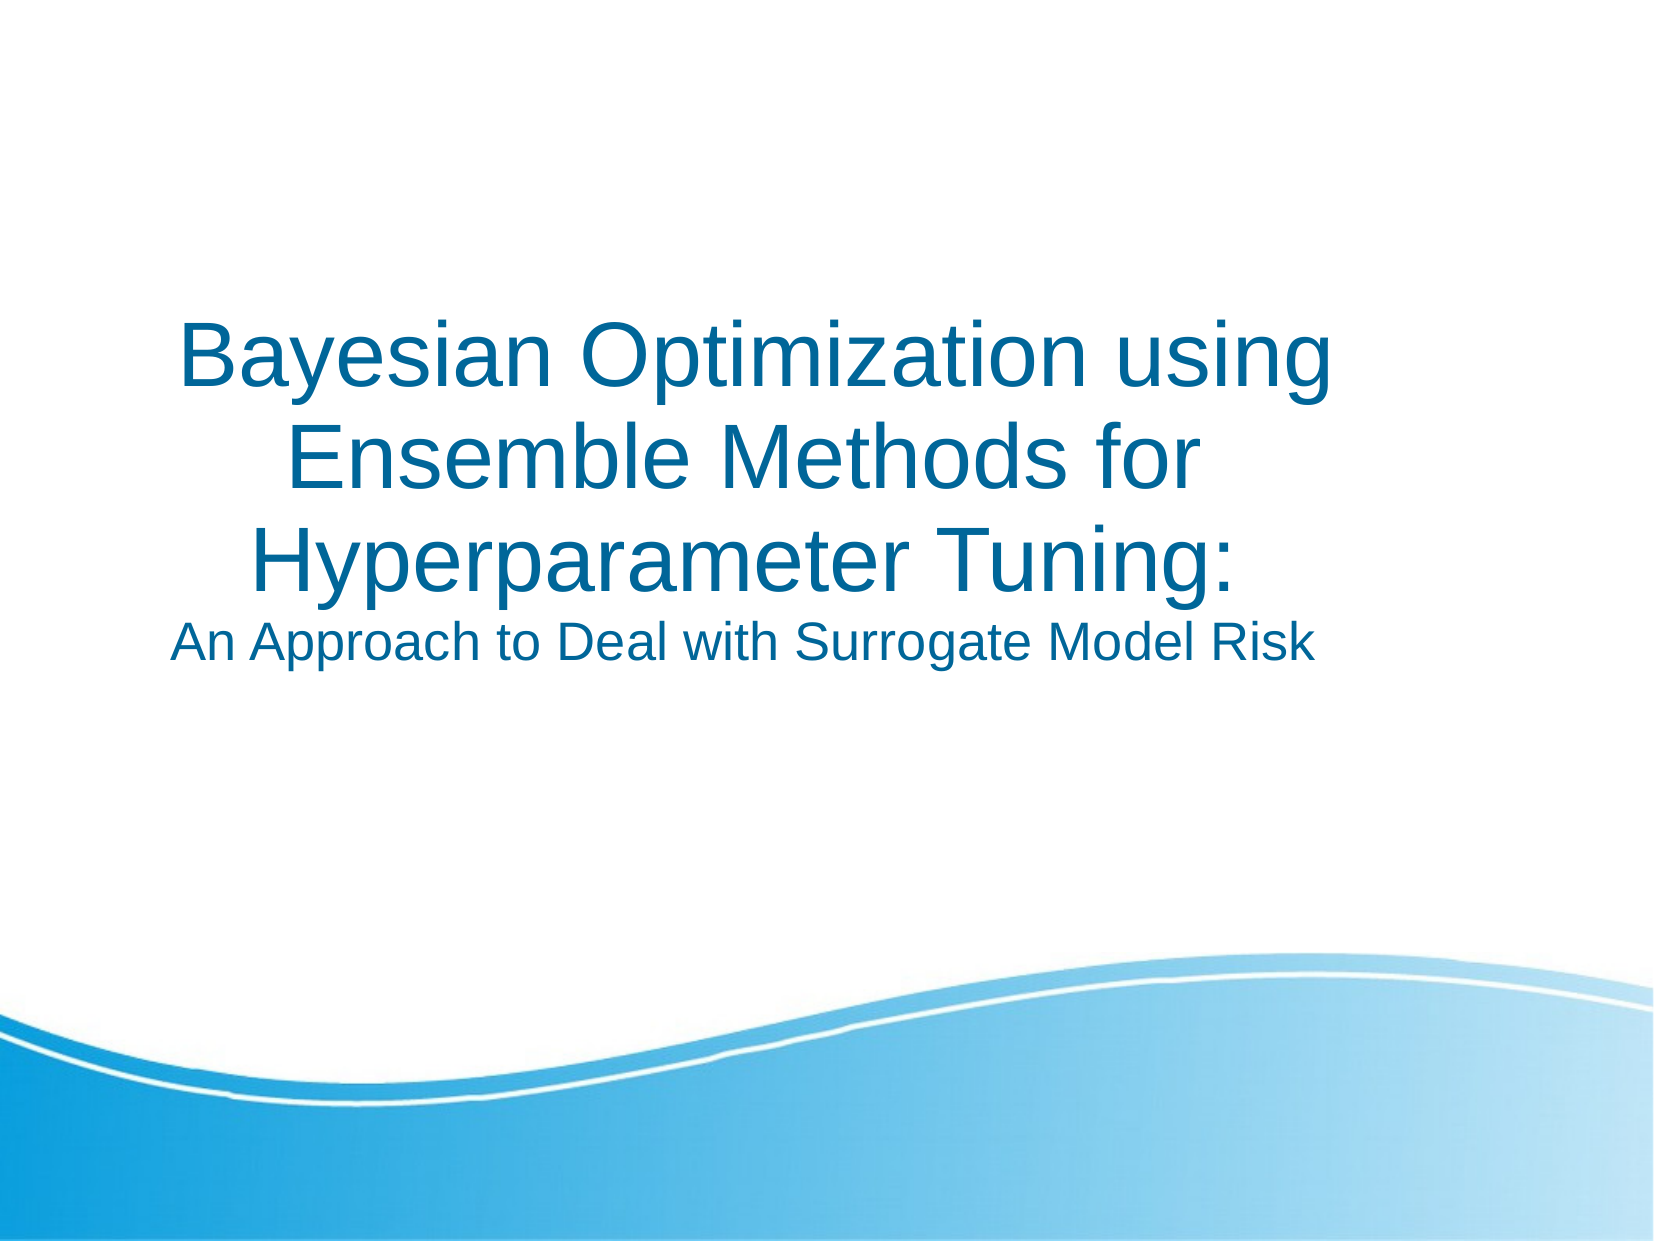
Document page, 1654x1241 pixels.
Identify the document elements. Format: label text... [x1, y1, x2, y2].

picture [85, 1053, 95, 1059]
picture [0, 952, 1654, 1241]
title Bayesian Optimization using Ensemble Methods for Hyperparameter Tuning: An Approach to Deal with Surrogate Model Risk [0, 303, 1489, 672]
